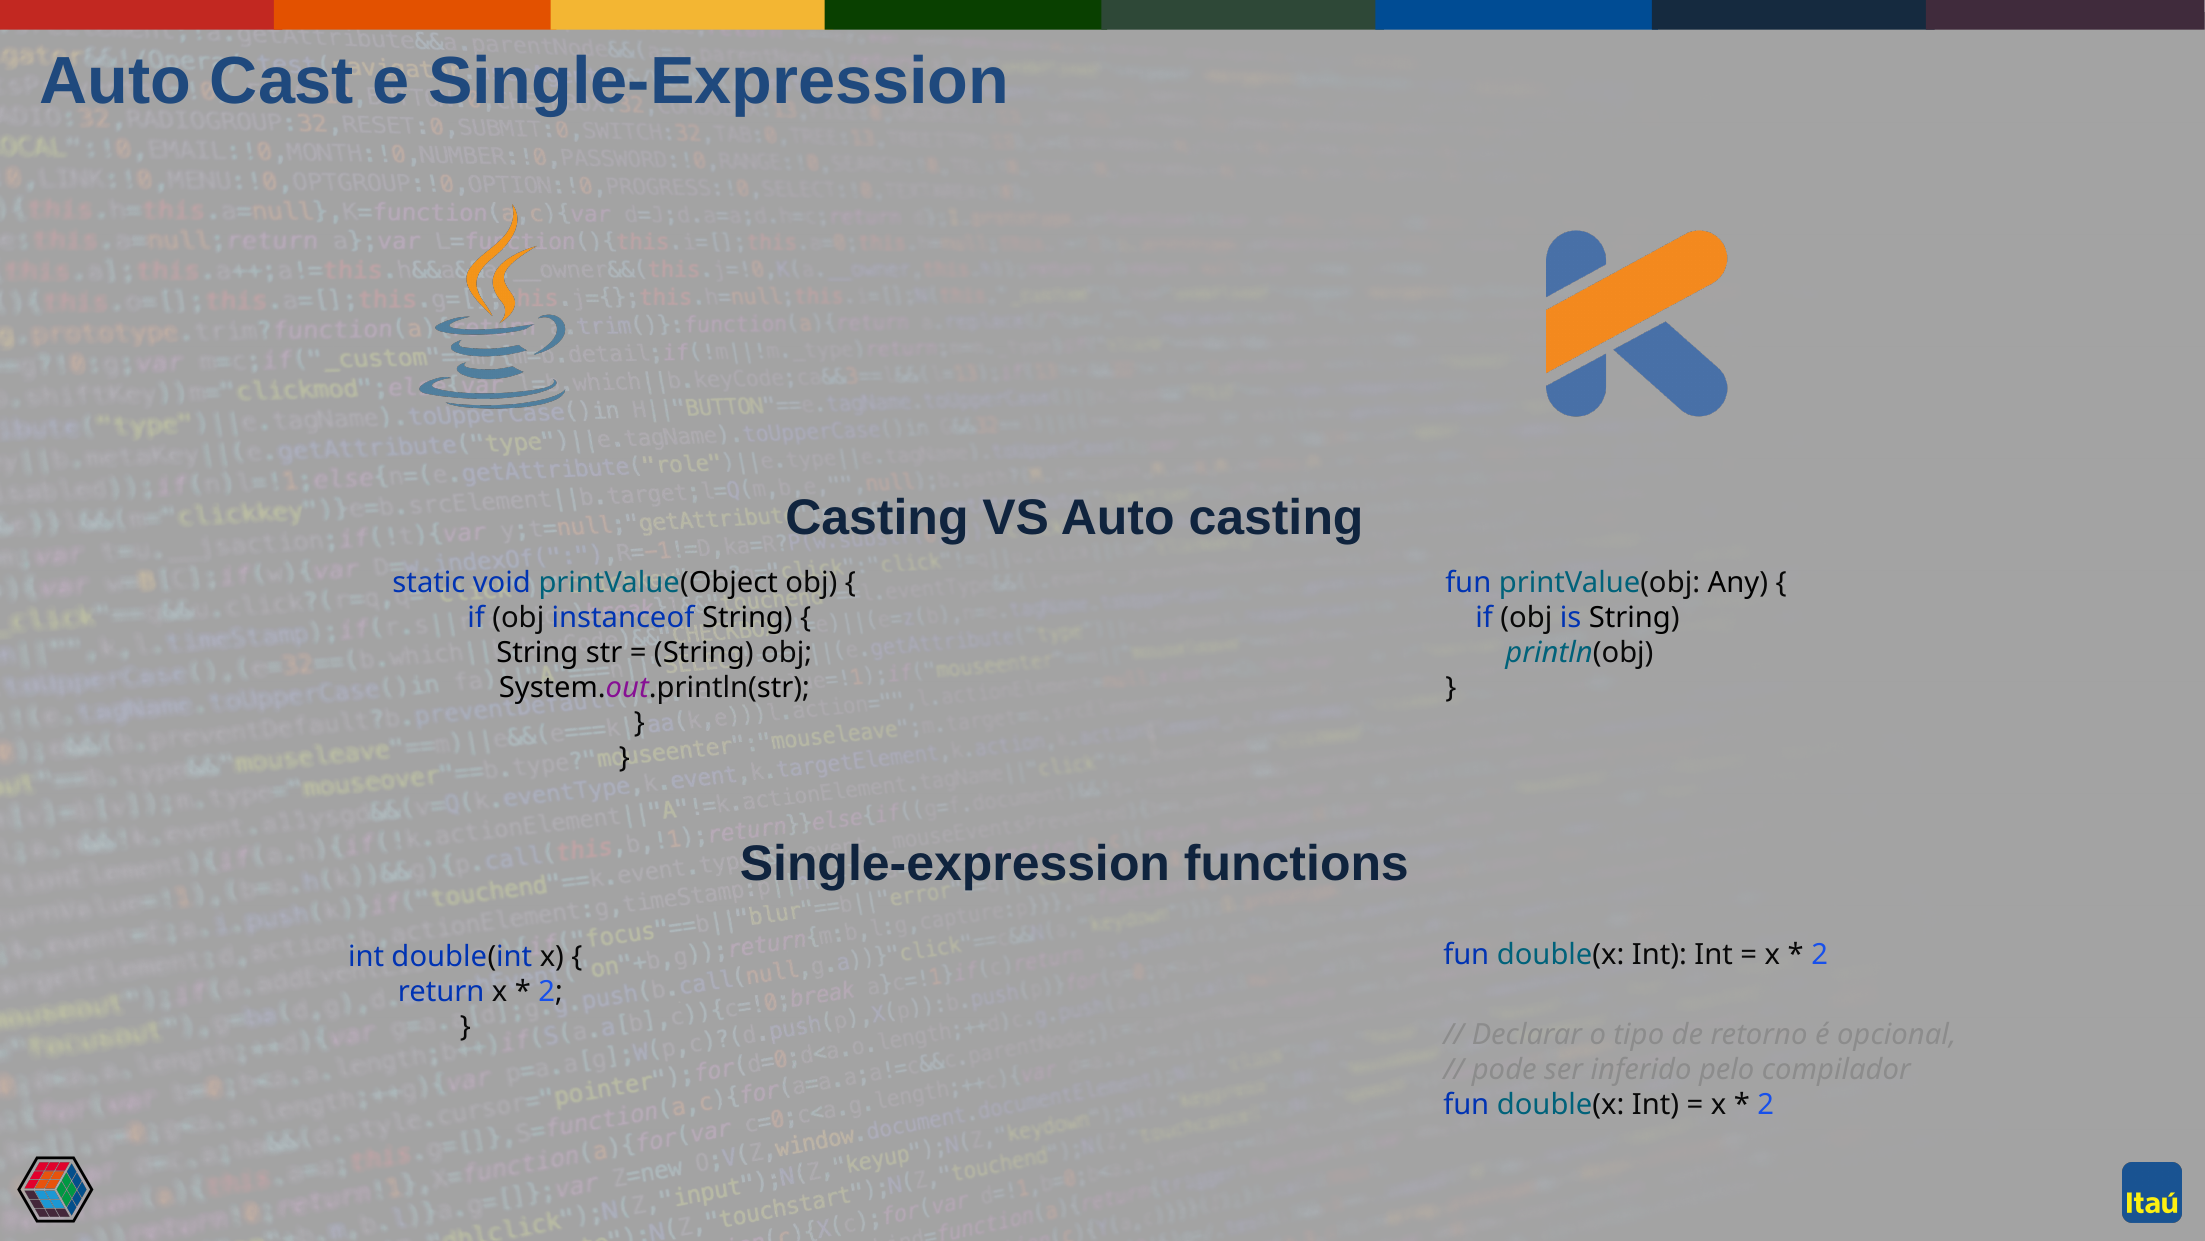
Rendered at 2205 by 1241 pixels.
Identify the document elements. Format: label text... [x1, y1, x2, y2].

picture [2122, 1162, 2182, 1223]
text_box Auto Cast e Single-Expression [39, 25, 1587, 127]
text_box fun printValue(obj: Any) { if (obj is String) println(obj) } [1430, 556, 2156, 700]
picture [415, 204, 570, 417]
picture [15, 1149, 95, 1229]
text_box fun double(x: Int): Int = x * 2 // Declarar o tipo de retorno é opcional, // pode ser inferido pelo compilador fun double(x: Int) = x * 2 [1428, 928, 2048, 1213]
text_box Single-expression functions [247, 823, 1902, 928]
text_box Casting VS Auto casting [247, 476, 1902, 527]
text_box static void printValue(Object obj) { if (obj instanceof String) { String str = (String) obj; System.out.println(str); } } [251, 556, 997, 767]
text_box int double(int x) { return x * 2; } [255, 929, 675, 1139]
picture [1543, 230, 1730, 417]
